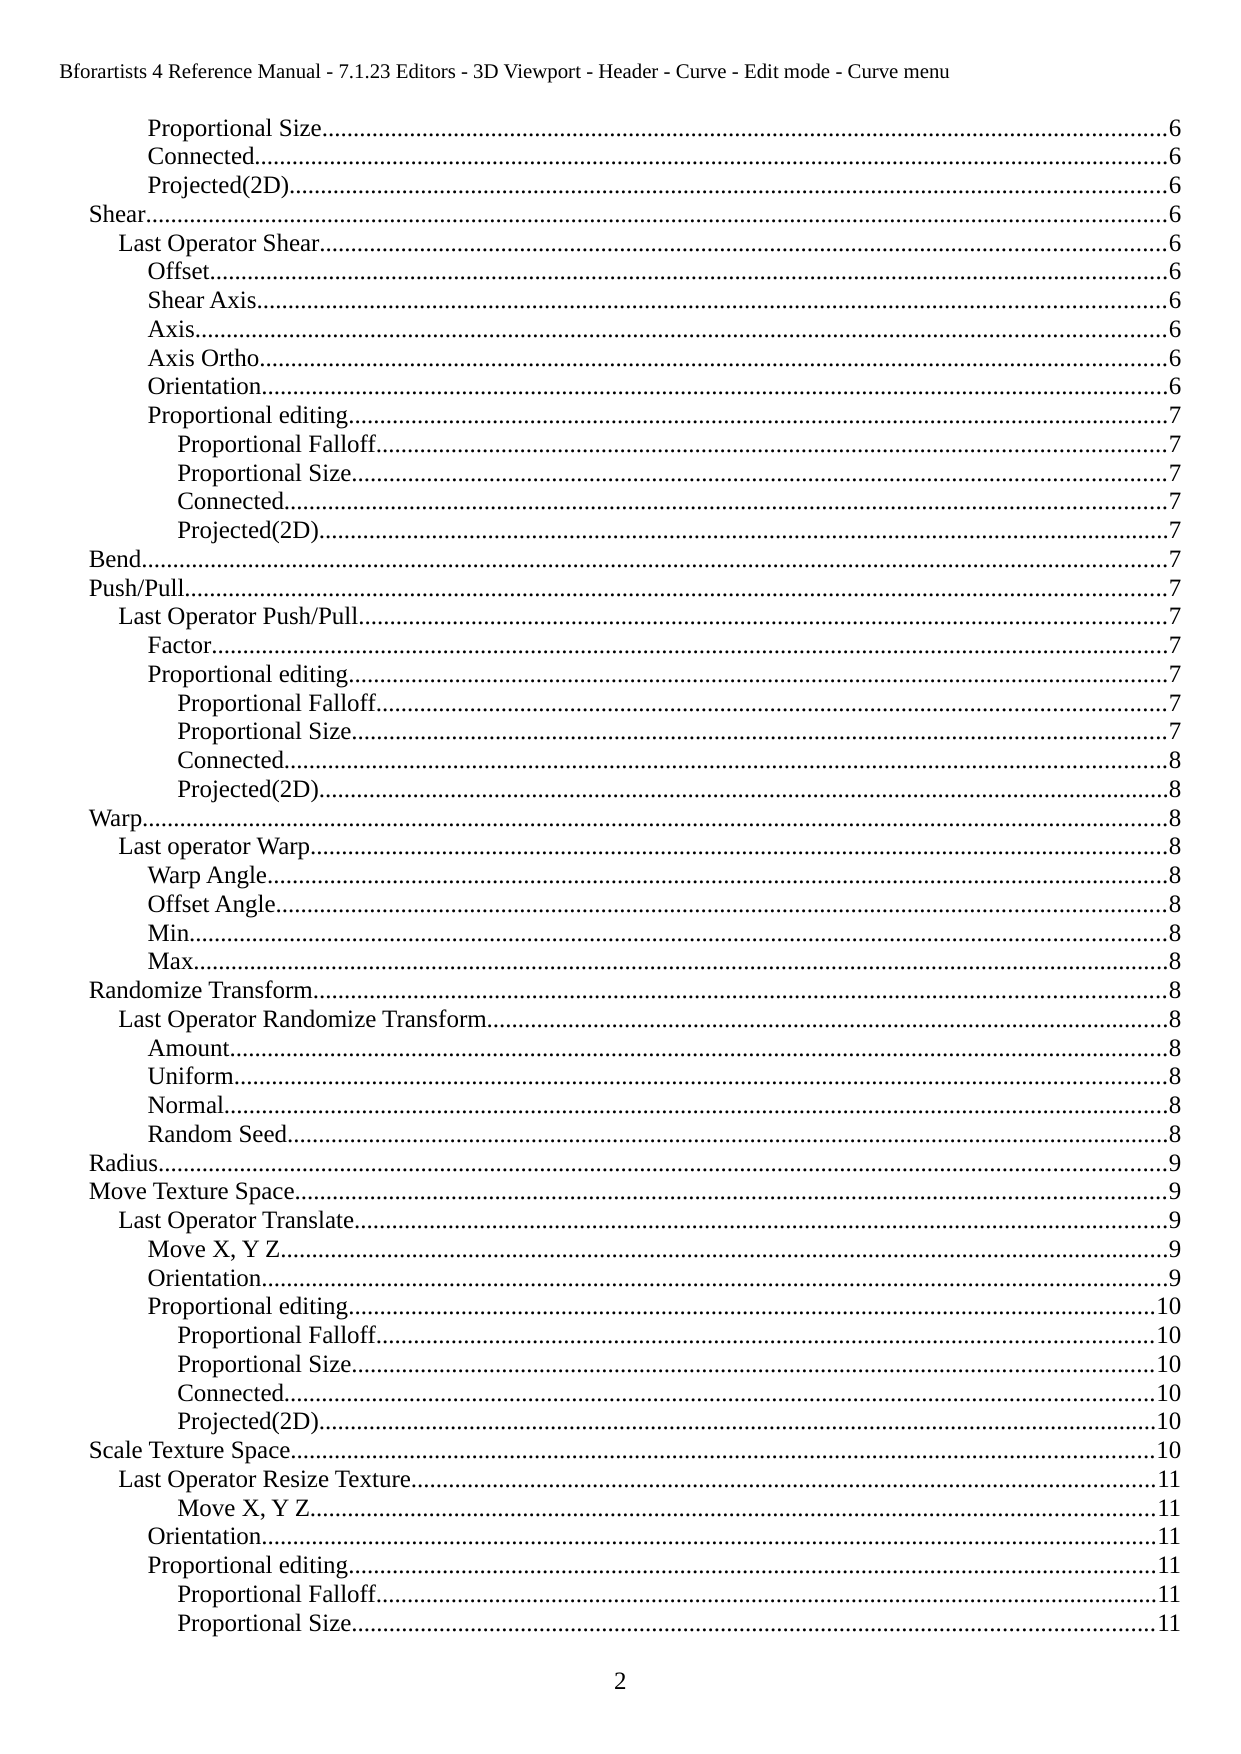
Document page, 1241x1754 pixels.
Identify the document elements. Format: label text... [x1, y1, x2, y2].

text Connected 10 [177, 1378, 1181, 1406]
text Proportional Size 10 [177, 1349, 1181, 1378]
text Last Operator Push/Pull 7 [118, 601, 1181, 630]
text Proportional editing 10 [147, 1291, 1181, 1320]
text Last Operator Translate 9 [118, 1205, 1181, 1234]
text Proportional Size 11 [177, 1608, 1181, 1636]
text Orientation 9 [147, 1263, 1181, 1291]
text Warp Angle 8 [147, 860, 1181, 889]
text Scale Texture Space 10 [88, 1435, 1181, 1464]
text Move X, Y Z 11 [177, 1493, 1181, 1521]
text Shear 6 [88, 199, 1181, 228]
text Offset 6 [147, 256, 1181, 285]
text Proportional Falloff 11 [177, 1579, 1181, 1608]
text Projected(2D) 7 [177, 515, 1181, 544]
text Proportional Falloff 7 [177, 429, 1181, 458]
text Connected 8 [177, 745, 1181, 774]
text Uniform 8 [147, 1061, 1181, 1090]
text Amount 8 [147, 1033, 1181, 1061]
text Last operator Warp 8 [118, 831, 1181, 860]
text Radius 9 [88, 1148, 1181, 1176]
text Max 8 [147, 946, 1181, 975]
text Connected 6 [147, 141, 1181, 170]
text Randomize Transform 8 [88, 975, 1181, 1004]
text Proportional editing 11 [147, 1550, 1181, 1579]
text Move Texture Space 9 [88, 1176, 1181, 1205]
text Normal 8 [147, 1090, 1181, 1119]
text Random Seed 8 [147, 1119, 1181, 1148]
text Proportional Falloff 7 [177, 688, 1181, 716]
text Last Operator Shear 6 [118, 228, 1181, 256]
text Proportional Size 6 [147, 113, 1181, 141]
text Shear Axis 6 [147, 285, 1181, 314]
text Proportional editing 7 [147, 400, 1181, 429]
text Orientation 11 [147, 1521, 1181, 1550]
text Bend 7 [88, 544, 1181, 573]
text Move X, Y Z 9 [147, 1234, 1181, 1263]
text Connected 7 [177, 486, 1181, 515]
text Last Operator Resize Texture 11 [118, 1464, 1181, 1493]
text Axis 6 [147, 314, 1181, 343]
text Offset Angle 8 [147, 889, 1181, 918]
text Proportional editing 7 [147, 659, 1181, 688]
text Factor 7 [147, 630, 1181, 659]
text Min 8 [147, 918, 1181, 946]
text Push/Pull 7 [88, 573, 1181, 601]
text Warp 8 [88, 803, 1181, 831]
text Axis Ortho 6 [147, 343, 1181, 371]
text Last Operator Randomize Transform 8 [118, 1004, 1181, 1033]
text Proportional Size 7 [177, 716, 1181, 745]
text Proportional Size 7 [177, 458, 1181, 486]
text Orientation 6 [147, 371, 1181, 400]
text Proportional Falloff 10 [177, 1320, 1181, 1349]
text Projected(2D) 8 [177, 774, 1181, 803]
text Projected(2D) 10 [177, 1406, 1181, 1435]
text Projected(2D) 6 [147, 170, 1181, 199]
